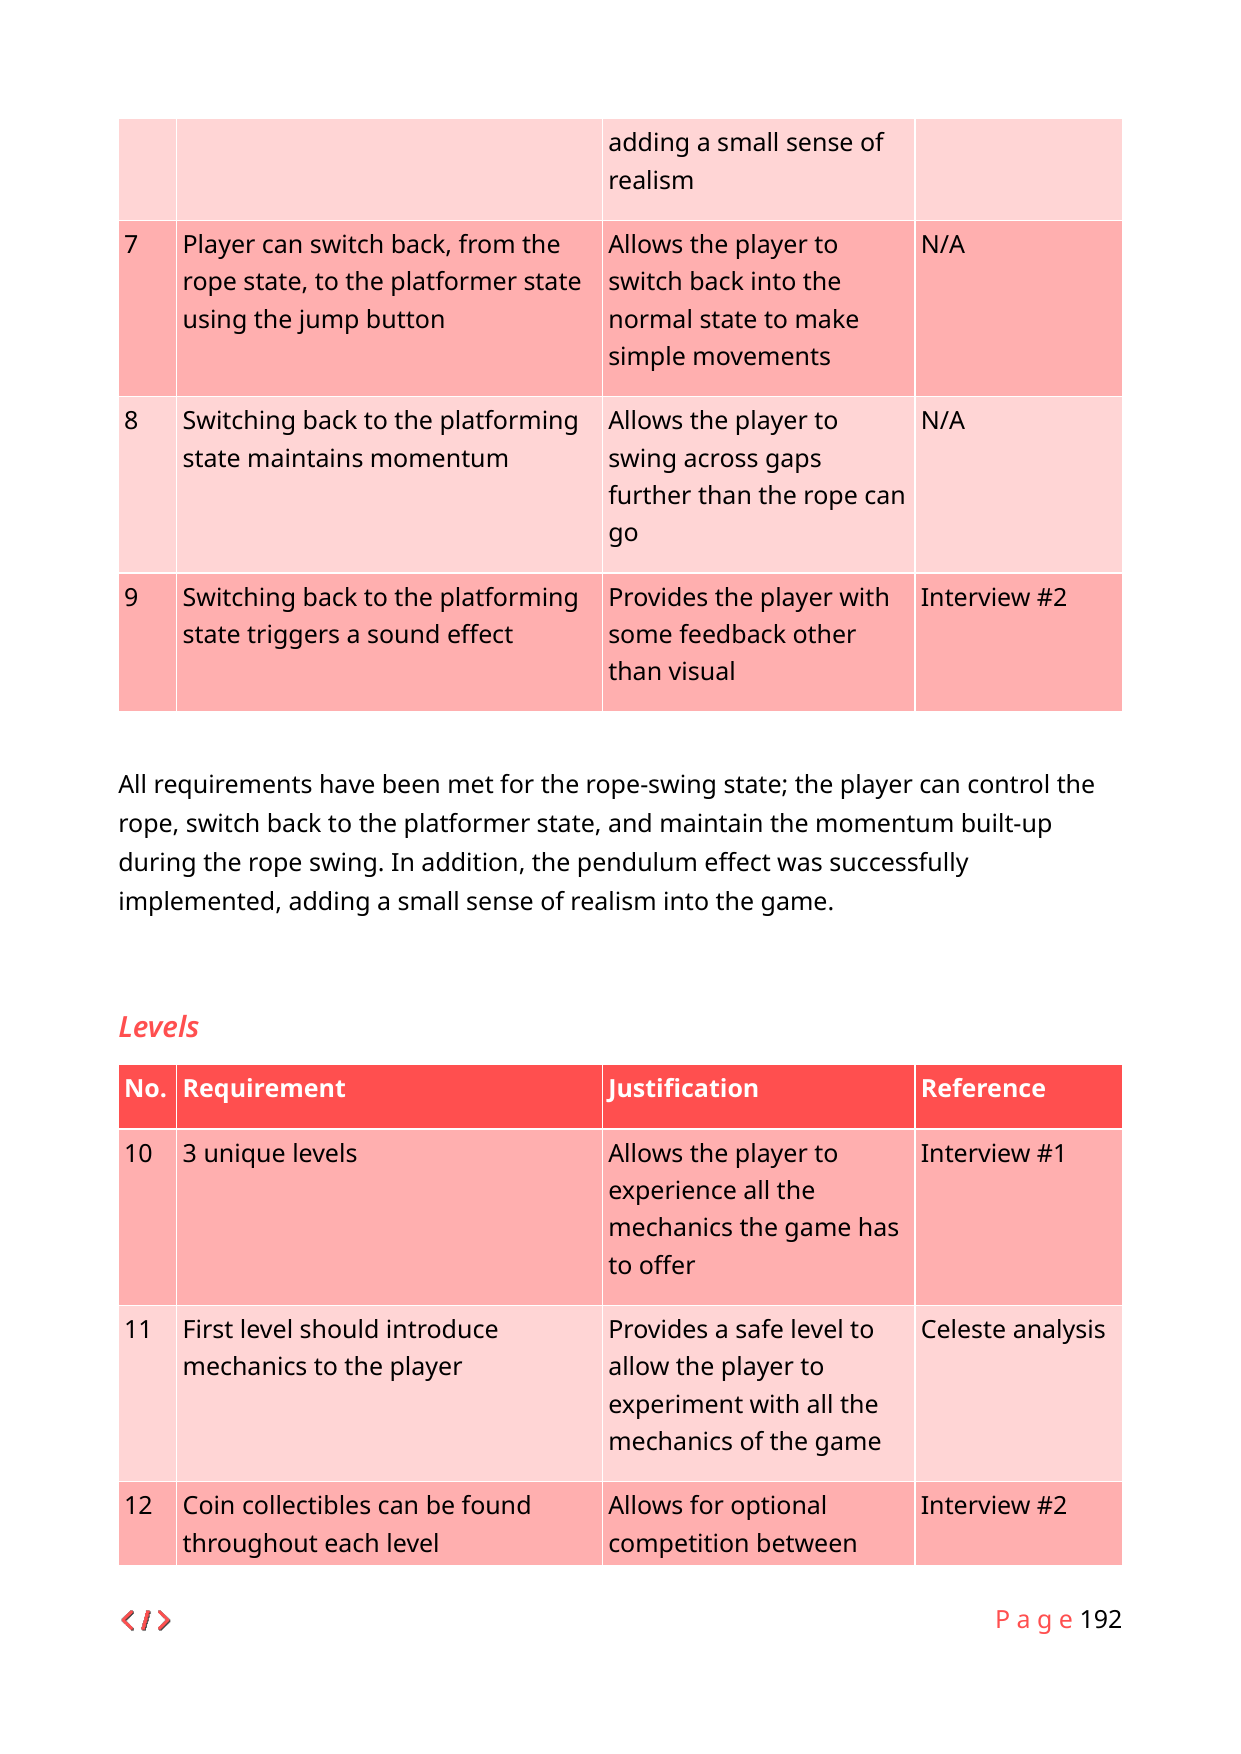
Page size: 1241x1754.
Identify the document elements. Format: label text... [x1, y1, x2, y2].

table_cell Allows the player to switch back into the normal state to make simple movements [603, 221, 914, 396]
table_cell Player can switch back, from the rope state, to the platformer state using the jump button [177, 221, 602, 396]
table_cell Celeste analysis [916, 1306, 1122, 1481]
table_cell [119, 119, 176, 220]
table_header Requirement [177, 1065, 602, 1128]
table_cell Provides the player with some feedback other than visual [603, 574, 914, 711]
table_cell 11 [119, 1306, 176, 1481]
table_cell Allows for optional competition between [603, 1482, 914, 1565]
table_cell [177, 119, 602, 220]
table_cell 12 [119, 1482, 176, 1565]
picture [116, 1591, 175, 1649]
table_cell Interview #2 [916, 1482, 1122, 1565]
table_cell N/A [916, 221, 1122, 396]
text All requirements have been met for the rope-swing state; the player can control the rope, switch back to the platformer state, and maintain the momentum built-up during the rope swing. In addition, the pendulum effect was successfully implemented, adding a small sense of realism into the game. [118, 766, 1122, 918]
table_cell 7 [119, 221, 176, 396]
table_header Reference [916, 1065, 1122, 1128]
table_cell 3 unique levels [177, 1130, 602, 1305]
table_cell 9 [119, 574, 176, 711]
table_cell [916, 119, 1122, 220]
table_cell Switching back to the platforming state maintains momentum [177, 397, 602, 572]
table_cell Interview #2 [916, 574, 1122, 711]
table_cell Coin collectibles can be found throughout each level [177, 1482, 602, 1565]
table_cell Allows the player to experience all the mechanics the game has to offer [603, 1130, 914, 1305]
table_header Justification [603, 1065, 914, 1128]
table_cell First level should introduce mechanics to the player [177, 1306, 602, 1481]
table_cell 8 [119, 397, 176, 572]
table_cell Interview #1 [916, 1130, 1122, 1305]
table_cell Switching back to the platforming state triggers a sound effect [177, 574, 602, 711]
table_cell Allows the player to swing across gaps further than the rope can go [603, 397, 914, 572]
table_cell 10 [119, 1130, 176, 1305]
subtitle Levels [118, 1006, 1122, 1046]
table_cell adding a small sense of realism [603, 119, 914, 220]
table_cell Provides a safe level to allow the player to experiment with all the mechanics of the game [603, 1306, 914, 1481]
table_cell N/A [916, 397, 1122, 572]
table_header No. [119, 1065, 176, 1128]
